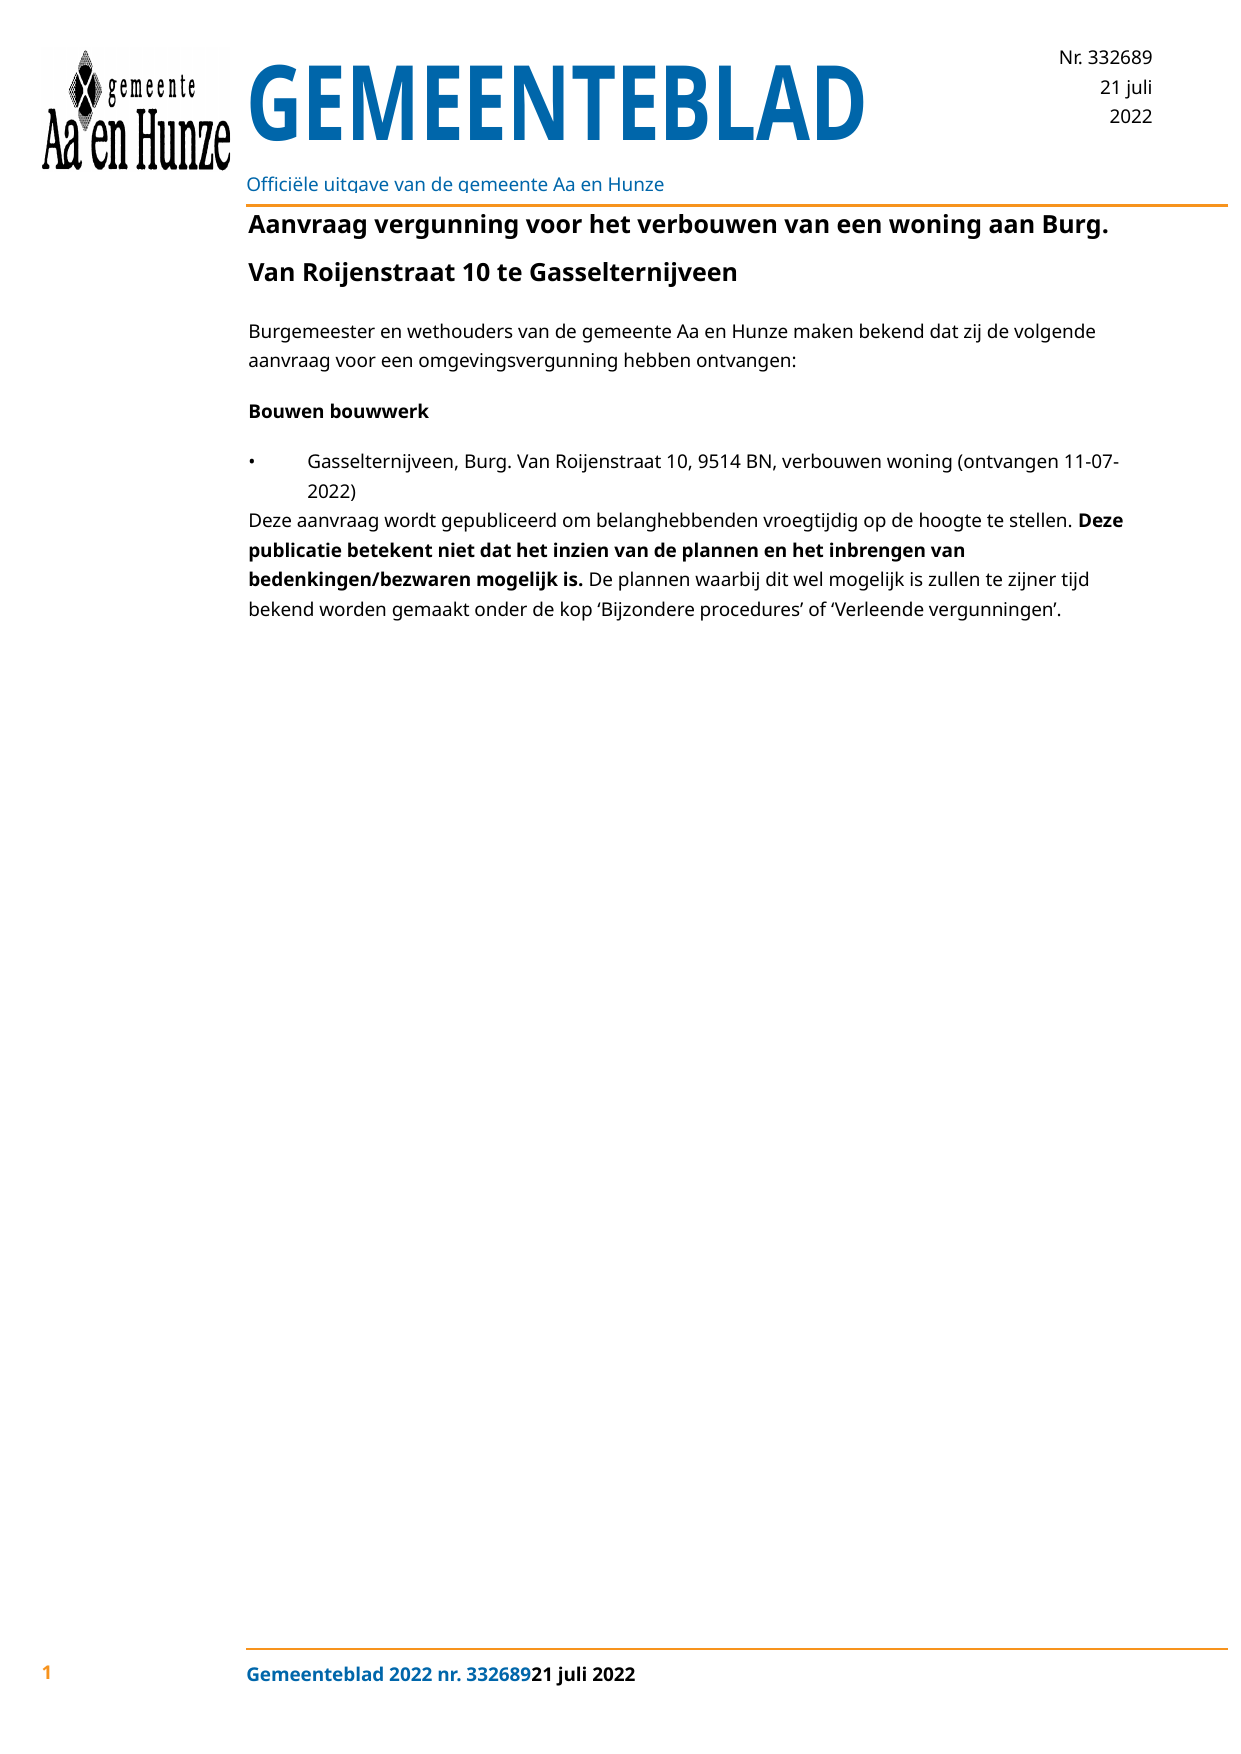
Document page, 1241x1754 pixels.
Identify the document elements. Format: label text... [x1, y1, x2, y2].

text Aanvraag vergunning voor het verbouwen van een woning aan Burg. Van Roijenstraat 10 te Gasselternijveen [248, 207, 1152, 288]
picture [41, 47, 231, 172]
text Bouwen bouwwerk [248, 398, 1152, 424]
list Gasselternijveen, Burg. Van Roijenstraat 10, 9514 BN, verbouwen woning (ontvangen 11-07-2022) [248, 448, 1152, 504]
text Burgemeester en wethouders van de gemeente Aa en Hunze maken bekend dat zij de volgende aanvraag voor een omgevingsvergunning hebben ontvangen: [248, 318, 1152, 373]
text Deze aanvraag wordt gepubliceerd om belanghebbenden vroegtijdig op de hoogte te stellen. Deze publicatie betekent niet dat het inzien van de plannen en het inbrengen van bedenkingen/bezwaren mogelijk is. De plannen waarbij dit wel mogelijk is zullen te zijner tijd bekend worden gemaakt onder de kop ‘Bijzondere procedures’ of ‘Verleende vergunningen’. [248, 507, 1152, 622]
